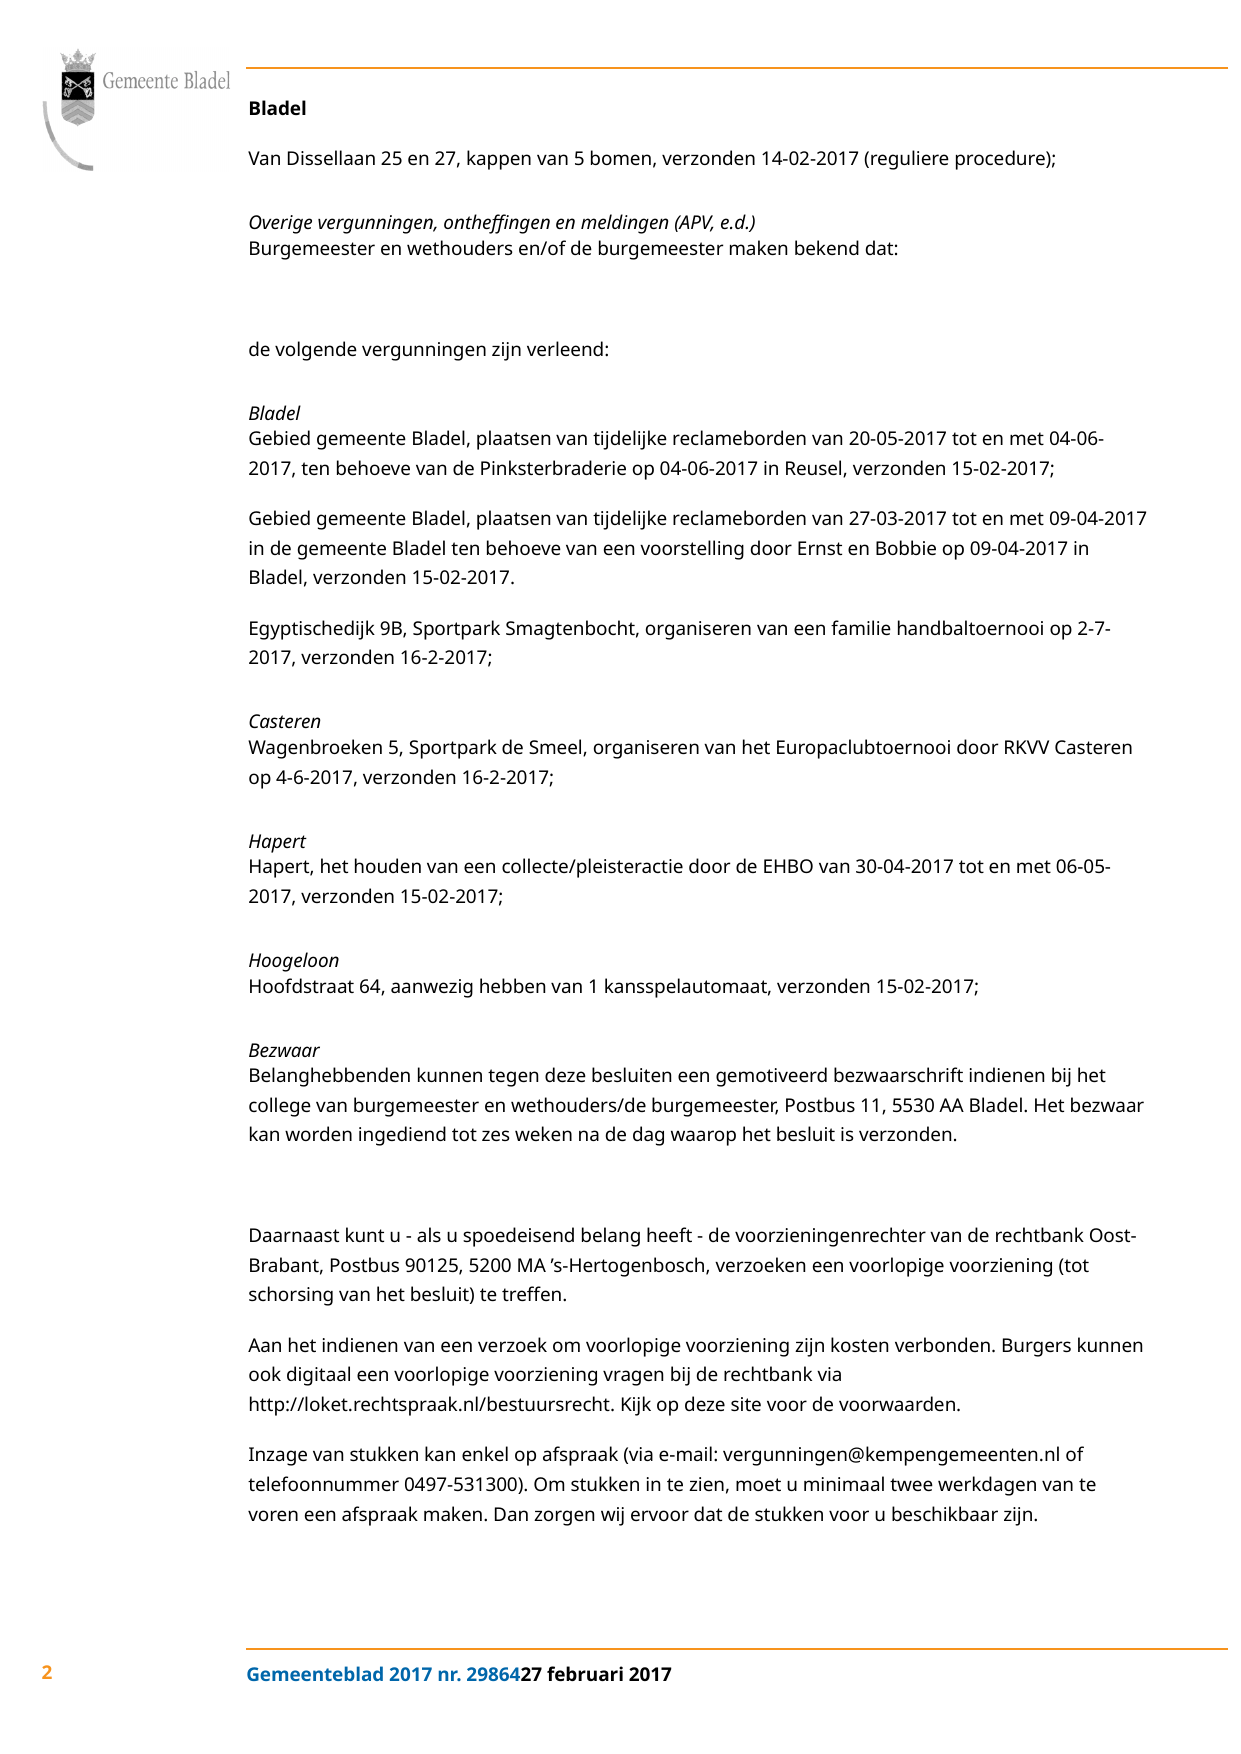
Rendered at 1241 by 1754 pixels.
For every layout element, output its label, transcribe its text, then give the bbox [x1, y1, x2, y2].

text Inzage van stukken kan enkel op afspraak (via e-mail: vergunningen@kempengemeenten.nl of telefoonnummer 0497-531300). Om stukken in te zien, moet u minimaal twee werkdagen van te voren een afspraak maken. Dan zorgen wij ervoor dat de stukken voor u beschikbaar zijn. [248, 1442, 1152, 1527]
text Burgemeester en wethouders en/of de burgemeester maken bekend dat: [248, 235, 1152, 261]
text Hoogeloon [248, 947, 1152, 973]
text Hapert, het houden van een collecte/pleisteractie door de EHBO van 30-04-2017 tot en met 06-05-2017, verzonden 15-02-2017; [248, 853, 1152, 909]
text Egyptischedijk 9B, Sportpark Smagtenbocht, organiseren van een familie handbaltoernooi op 2-7-2017, verzonden 16-2-2017; [248, 615, 1152, 670]
text Hapert [248, 828, 1152, 853]
text Wagenbroeken 5, Sportpark de Smeel, organiseren van het Europaclubtoernooi door RKVV Casteren op 4-6-2017, verzonden 16-2-2017; [248, 734, 1152, 789]
text de volgende vergunningen zijn verleend: [248, 336, 1152, 361]
text Gebied gemeente Bladel, plaatsen van tijdelijke reclameborden van 27-03-2017 tot en met 09-04-2017 in de gemeente Bladel ten behoeve van een voorstelling door Ernst en Bobbie op 09-04-2017 in Bladel, verzonden 15-02-2017. [248, 505, 1152, 590]
text Gebied gemeente Bladel, plaatsen van tijdelijke reclameborden van 20-05-2017 tot en met 04-06-2017, ten behoeve van de Pinksterbraderie op 04-06-2017 in Reusel, verzonden 15-02-2017; [248, 425, 1152, 481]
picture [41, 47, 231, 172]
text Aan het indienen van een verzoek om voorlopige voorziening zijn kosten verbonden. Burgers kunnen ook digitaal een voorlopige voorziening vragen bij de rechtbank via http://loket.rechtspraak.nl/bestuursrecht. Kijk op deze site voor de voorwaarden. [248, 1332, 1152, 1417]
text Bladel [248, 400, 1152, 425]
text Bladel [248, 95, 1152, 121]
text Hoofdstraat 64, aanwezig hebben van 1 kansspelautomaat, verzonden 15-02-2017; [248, 973, 1152, 998]
text Daarnaast kunt u - als u spoedeisend belang heeft - de voorzieningenrechter van de rechtbank Oost-Brabant, Postbus 90125, 5200 MA ’s-Hertogenbosch, verzoeken een voorlopige voorziening (tot schorsing van het besluit) te treffen. [248, 1222, 1152, 1307]
text Belanghebbenden kunnen tegen deze besluiten een gemotiveerd bezwaarschrift indienen bij het college van burgemeester en wethouders/de burgemeester, Postbus 11, 5530 AA Bladel. Het bezwaar kan worden ingediend tot zes weken na de dag waarop het besluit is verzonden. [248, 1062, 1152, 1147]
text Bezwaar [248, 1037, 1152, 1062]
text Overige vergunningen, ontheffingen en meldingen (APV, e.d.) [248, 209, 1152, 235]
text Van Dissellaan 25 en 27, kappen van 5 bomen, verzonden 14-02-2017 (reguliere procedure); [248, 145, 1152, 171]
text Casteren [248, 708, 1152, 734]
